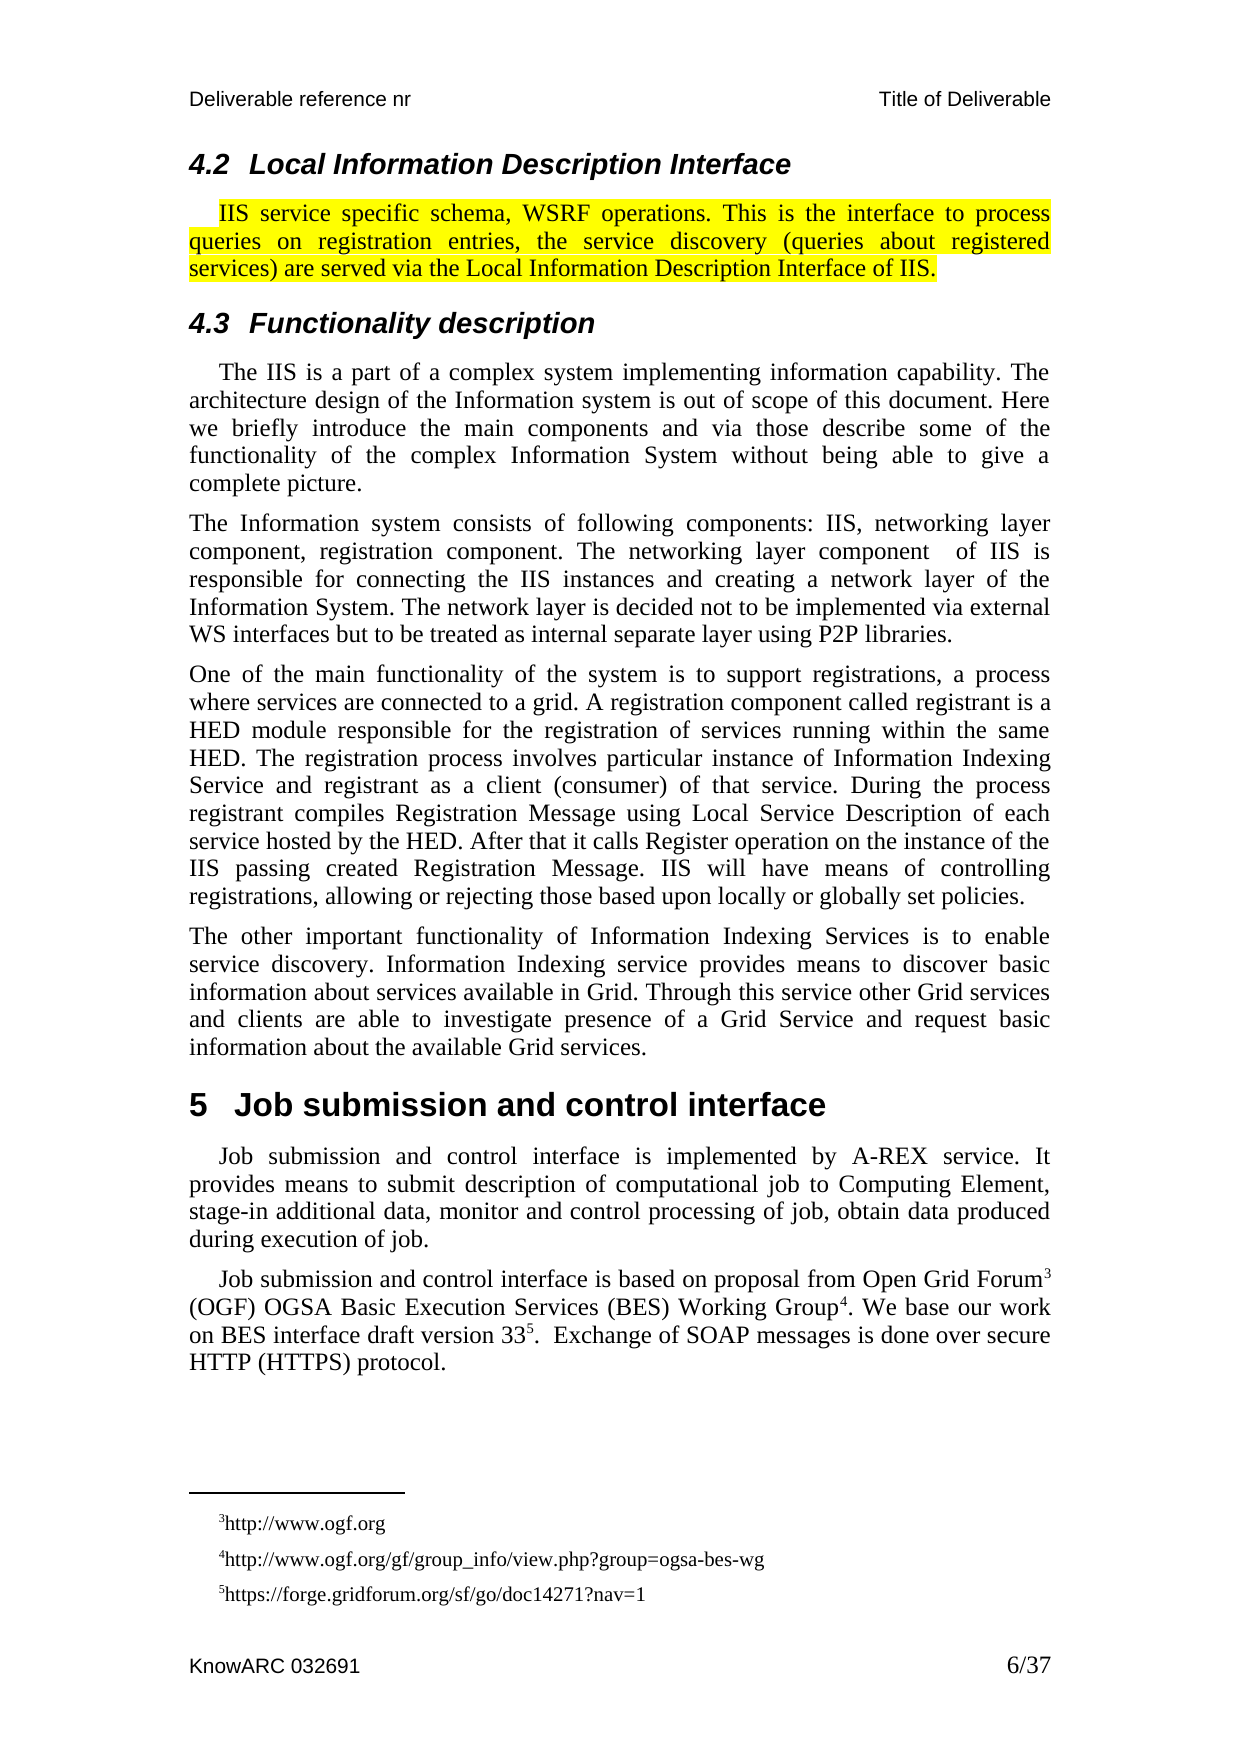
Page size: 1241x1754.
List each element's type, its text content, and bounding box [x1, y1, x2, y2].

text The other important functionality of Information Indexing Services is to enable service discovery. Information Indexing service provides means to discover basic information about services available in Grid. Through this service other Grid services and clients are able to investigate presence of a Grid Service and request basic information about the available Grid services. [189, 922, 1051, 1061]
subtitle Job submission and control interface [189, 1086, 1051, 1123]
text One of the main functionality of the system is to support registrations, a process where services are connected to a grid. A registration component called registrant is a HED module responsible for the registration of services running within the same HED. The registration process involves particular instance of Information Indexing Service and registrant as a client (consumer) of that service. During the process registrant compiles Registration Message using Local Service Description of each service hosted by the HED. After that it calls Register operation on the instance of the IIS passing created Registration Message. IIS will have means of controlling registrations, allowing or rejecting those based upon locally or globally set policies. [189, 661, 1051, 910]
text Job submission and control interface is implemented by A-REX service. It provides means to submit description of computational job to Computing Element, stage-in additional data, monitor and control processing of job, obtain data produced during execution of job. [189, 1142, 1051, 1253]
text Job submission and control interface is based on proposal from Open Grid Forum (OGF) OGSA Basic Execution Services (BES) Working Group. We base our work on BES interface draft version 33. Exchange of SOAP messages is done over secure HTTP (HTTPS) protocol. [189, 1265, 1051, 1376]
text The IIS is a part of a complex system implementing information capability. The architecture design of the Information system is out of scope of this document. Here we briefly introduce the main components and via those describe some of the functionality of the complex Information System without being able to give a complete picture. [189, 358, 1051, 497]
text http://www.ogf.org/gf/group_info/view.php?group=ogsa-bes-wg [189, 1547, 1051, 1571]
text https://forge.gridforum.org/sf/go/doc14271?nav=1 [189, 1583, 1051, 1606]
text IIS service specific schema, WSRF operations. This is the interface to process queries on registration entries, the service discovery (queries about registered services) are served via the Local Information Description Interface of IIS. [189, 199, 1051, 282]
text The Information system consists of following components: IIS, networking layer component, registration component. The networking layer component of IIS is responsible for connecting the IIS instances and creating a network layer of the Information System. The network layer is decided not to be implemented via external WS interfaces but to be treated as internal separate layer using P2P libraries. [189, 509, 1051, 648]
subtitle Functionality description [189, 307, 1051, 340]
text http://www.ogf.org [189, 1512, 1051, 1535]
subtitle Local Information Description Interface [189, 148, 1051, 180]
